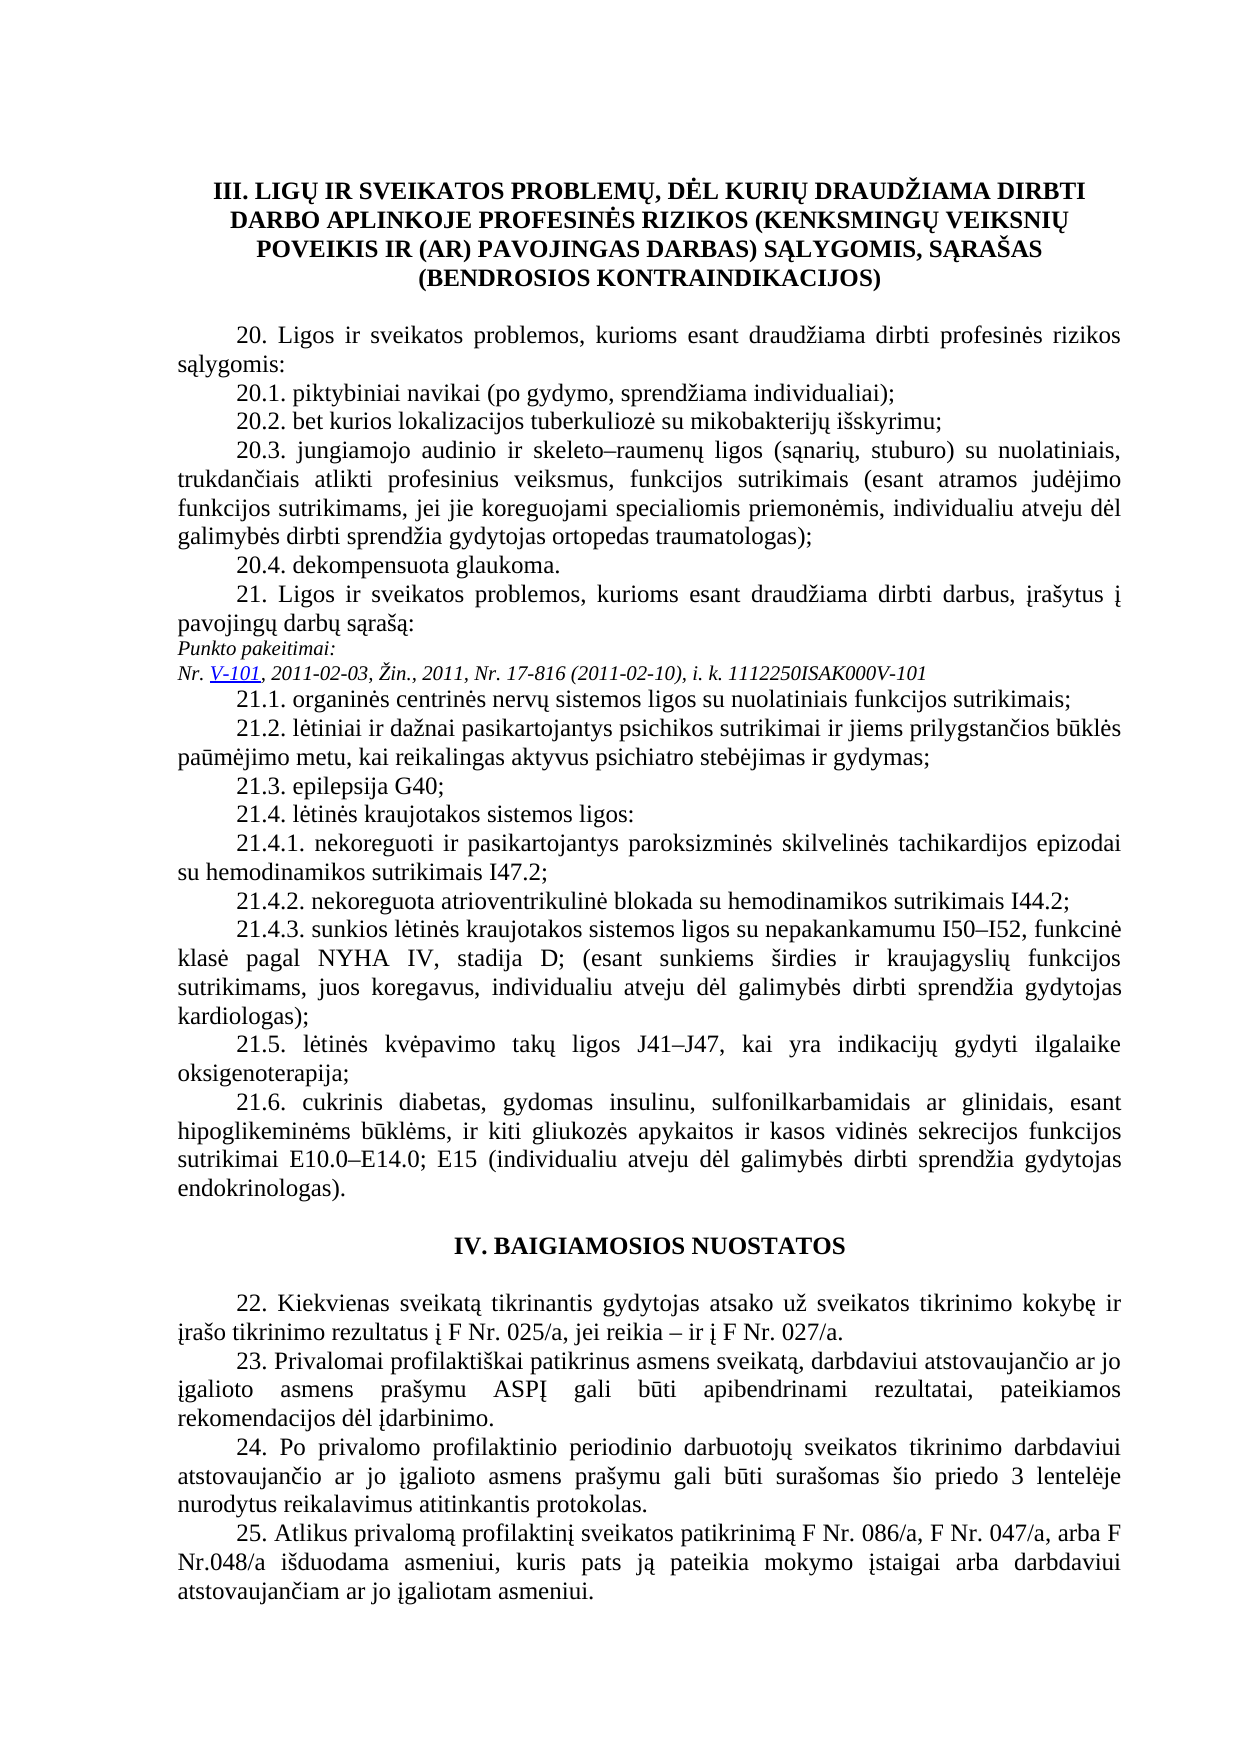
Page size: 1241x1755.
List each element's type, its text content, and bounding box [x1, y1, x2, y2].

text 21.4. lėtinės kraujotakos sistemos ligos: [177, 799, 1122, 828]
text Punkto pakeitimai: [177, 636, 1122, 660]
text 21. Ligos ir sveikatos problemos, kurioms esant draudžiama dirbti darbus, įrašytus į pavojingų darbų sąrašą: [177, 579, 1122, 636]
text 21.4.3. sunkios lėtinės kraujotakos sistemos ligos su nepakankamumu I50–I52, funkcinė klasė pagal NYHA IV, stadija D; (esant sunkiems širdies ir kraujagyslių funkcijos sutrikimams, juos koregavus, individualiu atveju dėl galimybės dirbti sprendžia gydytojas kardiologas); [177, 914, 1122, 1029]
text Nr. V-101, 2011-02-03, Žin., 2011, Nr. 17-816 (2011-02-10), i. k. 1112250ISAK000V-101 [177, 660, 1122, 684]
text 20.3. jungiamojo audinio ir skeleto–raumenų ligos (sąnarių, stuburo) su nuolatiniais, trukdančiais atlikti profesinius veiksmus, funkcijos sutrikimais (esant atramos judėjimo funkcijos sutrikimams, jei jie koreguojami specialiomis priemonėmis, individualiu atveju dėl galimybės dirbti sprendžia gydytojas ortopedas traumatologas); [177, 435, 1122, 550]
text 20.1. piktybiniai navikai (po gydymo, sprendžiama individualiai); [177, 378, 1122, 406]
text 21.2. lėtiniai ir dažnai pasikartojantys psichikos sutrikimai ir jiems prilygstančios būklės paūmėjimo metu, kai reikalingas aktyvus psichiatro stebėjimas ir gydymas; [177, 713, 1122, 771]
text 21.3. epilepsija G40; [177, 771, 1122, 799]
text 21.6. cukrinis diabetas, gydomas insulinu, sulfonilkarbamidais ar glinidais, esant hipoglikeminėms būklėms, ir kiti gliukozės apykaitos ir kasos vidinės sekrecijos funkcijos sutrikimai E10.0–E14.0; E15 (individualiu atveju dėl galimybės dirbti sprendžia gydytojas endokrinologas). [177, 1087, 1122, 1202]
text 25. Atlikus privalomą profilaktinį sveikatos patikrinimą F Nr. 086/a, F Nr. 047/a, arba F Nr.048/a išduodama asmeniui, kuris pats ją pateikia mokymo įstaigai arba darbdaviui atstovaujančiam ar jo įgaliotam asmeniui. [177, 1518, 1122, 1604]
text 20. Ligos ir sveikatos problemos, kurioms esant draudžiama dirbti profesinės rizikos sąlygomis: [177, 320, 1122, 378]
text IV. baigiamosios nuostatos [177, 1231, 1122, 1259]
text 23. Privalomai profilaktiškai patikrinus asmens sveikatą, darbdaviui atstovaujančio ar jo įgalioto asmens prašymu ASPĮ gali būti apibendrinami rezultatai, pateikiamos rekomendacijos dėl įdarbinimo. [177, 1346, 1122, 1432]
text 21.4.2. nekoreguota atrioventrikulinė blokada su hemodinamikos sutrikimais I44.2; [177, 886, 1122, 914]
text 20.4. dekompensuota glaukoma. [177, 550, 1122, 579]
text 21.5. lėtinės kvėpavimo takų ligos J41–J47, kai yra indikacijų gydyti ilgalaike oksigenoterapija; [177, 1029, 1122, 1087]
text III. LIGŲ IR SVEIKATOS PROBLEMŲ, DĖL KURIŲ DRAUDŽIAMA DIRBTI DARBO APLINKOJE PROFESINĖS RIZIKOS (KENKSMINGŲ VEIKSNIŲ POVEIKIS IR (AR) PAVOJINGAS DARBAS) SĄLYGOMIS, SĄRAŠAS (BENDROSIOS KONTRAINDIKACIJOS) [177, 176, 1122, 291]
text 20.2. bet kurios lokalizacijos tuberkuliozė su mikobakterijų išskyrimu; [177, 406, 1122, 435]
text 21.1. organinės centrinės nervų sistemos ligos su nuolatiniais funkcijos sutrikimais; [177, 684, 1122, 713]
text 22. Kiekvienas sveikatą tikrinantis gydytojas atsako už sveikatos tikrinimo kokybę ir įrašo tikrinimo rezultatus į F Nr. 025/a, jei reikia – ir į F Nr. 027/a. [177, 1288, 1122, 1346]
text 21.4.1. nekoreguoti ir pasikartojantys paroksizminės skilvelinės tachikardijos epizodai su hemodinamikos sutrikimais I47.2; [177, 828, 1122, 886]
text 24. Po privalomo profilaktinio periodinio darbuotojų sveikatos tikrinimo darbdaviui atstovaujančio ar jo įgalioto asmens prašymu gali būti surašomas šio priedo 3 lentelėje nurodytus reikalavimus atitinkantis protokolas. [177, 1432, 1122, 1518]
